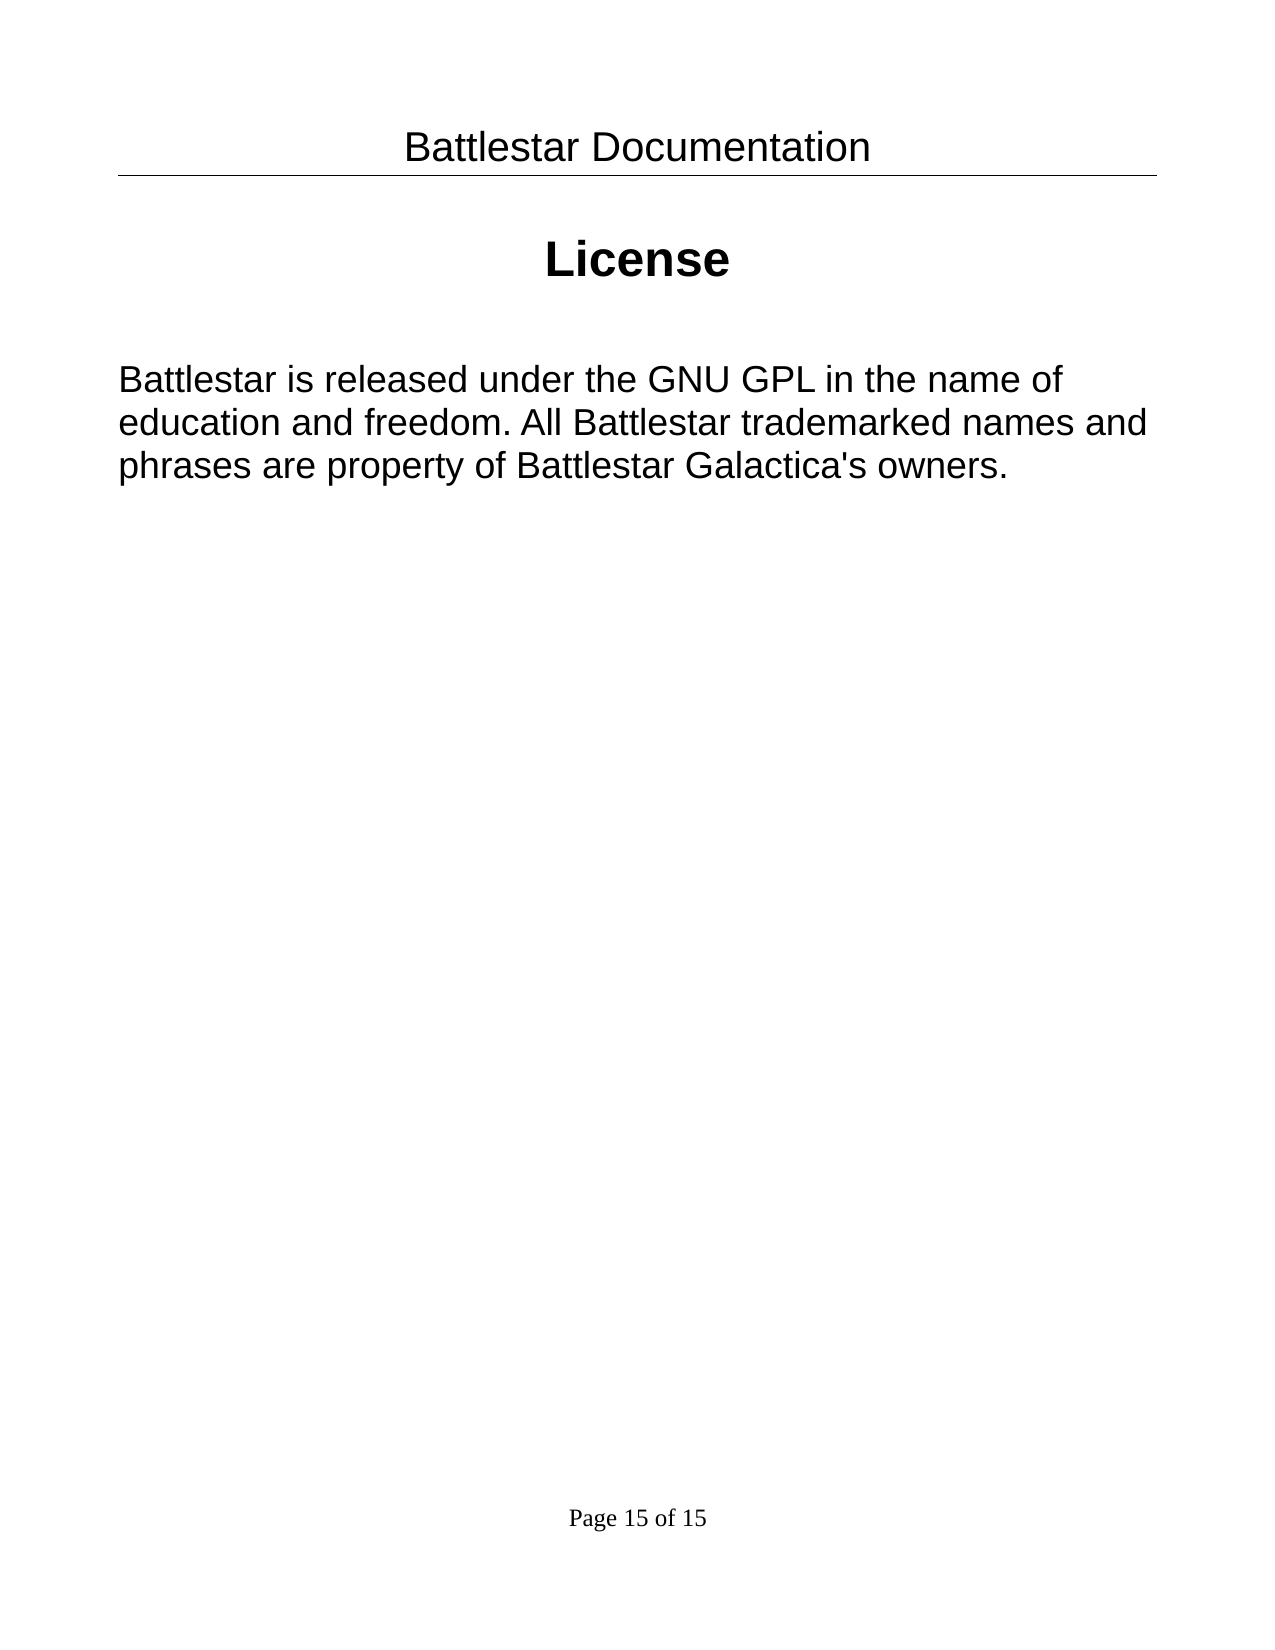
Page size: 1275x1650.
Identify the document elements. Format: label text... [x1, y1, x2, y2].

text Battlestar is released under the GNU GPL in the name of education and freedom. All Battlestar trademarked names and phrases are property of Battlestar Galactica's owners. [118, 357, 1157, 486]
subtitle License [118, 229, 1157, 287]
